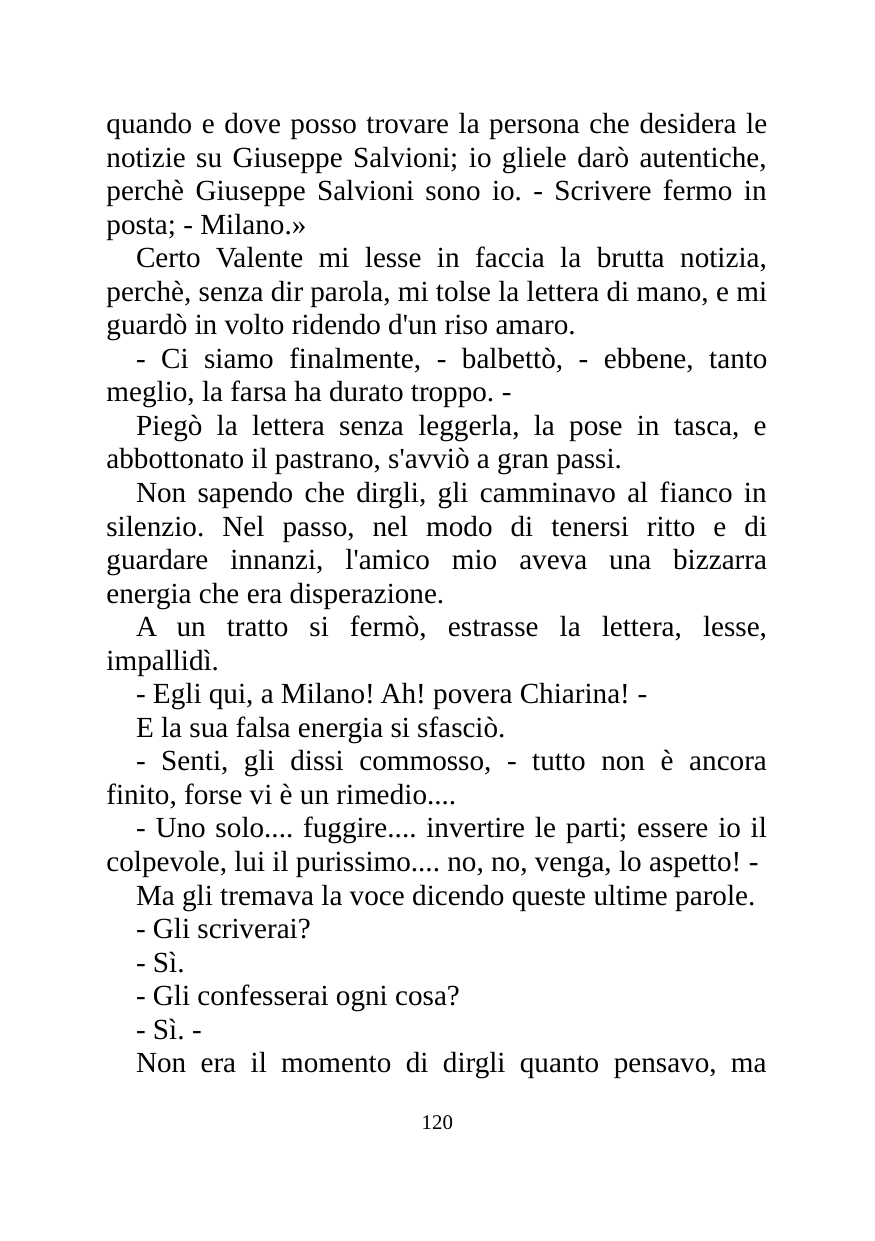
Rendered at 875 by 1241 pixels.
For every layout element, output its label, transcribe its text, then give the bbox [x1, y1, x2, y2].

text - Gli scriverai? [106, 911, 768, 945]
text - Uno solo.... fuggire.... invertire le parti; essere io il colpevole, lui il purissimo.... no, no, venga, lo aspetto! - [106, 811, 768, 878]
text Piegò la lettera senza leggerla, la pose in tasca, e abbottonato il pastrano, s'avviò a gran passi. [106, 408, 768, 475]
text Non sapendo che dirgli, gli camminavo al fianco in silenzio. Nel passo, nel modo di tenersi ritto e di guardare innanzi, l'amico mio aveva una bizzarra energia che era disperazione. [106, 475, 768, 609]
text - Senti, gli dissi commosso, - tutto non è ancora finito, forse vi è un rimedio.... [106, 743, 768, 811]
text quando e dove posso trovare la persona che desidera le notizie su Giuseppe Salvioni; io gliele darò autentiche, perchè Giuseppe Salvioni sono io. - Scrivere fermo in posta; - Milano.» [106, 106, 768, 240]
text E la sua falsa energia si sfasciò. [106, 710, 768, 743]
text Ma gli tremava la voce dicendo queste ultime parole. [106, 878, 768, 911]
text - Egli qui, a Milano! Ah! povera Chiarina! - [106, 676, 768, 710]
text - Sì. [106, 945, 768, 978]
text A un tratto si fermò, estrasse la lettera, lesse, impallidì. [106, 609, 768, 676]
text - Gli confesserai ogni cosa? [106, 978, 768, 1012]
text Certo Valente mi lesse in faccia la brutta notizia, perchè, senza dir parola, mi tolse la lettera di mano, e mi guardò in volto ridendo d'un riso amaro. [106, 240, 768, 341]
text Non era il momento di dirgli quanto pensavo, ma [106, 1045, 768, 1079]
text - Sì. - [106, 1012, 768, 1045]
text - Ci siamo finalmente, - balbettò, - ebbene, tanto meglio, la farsa ha durato troppo. - [106, 341, 768, 408]
